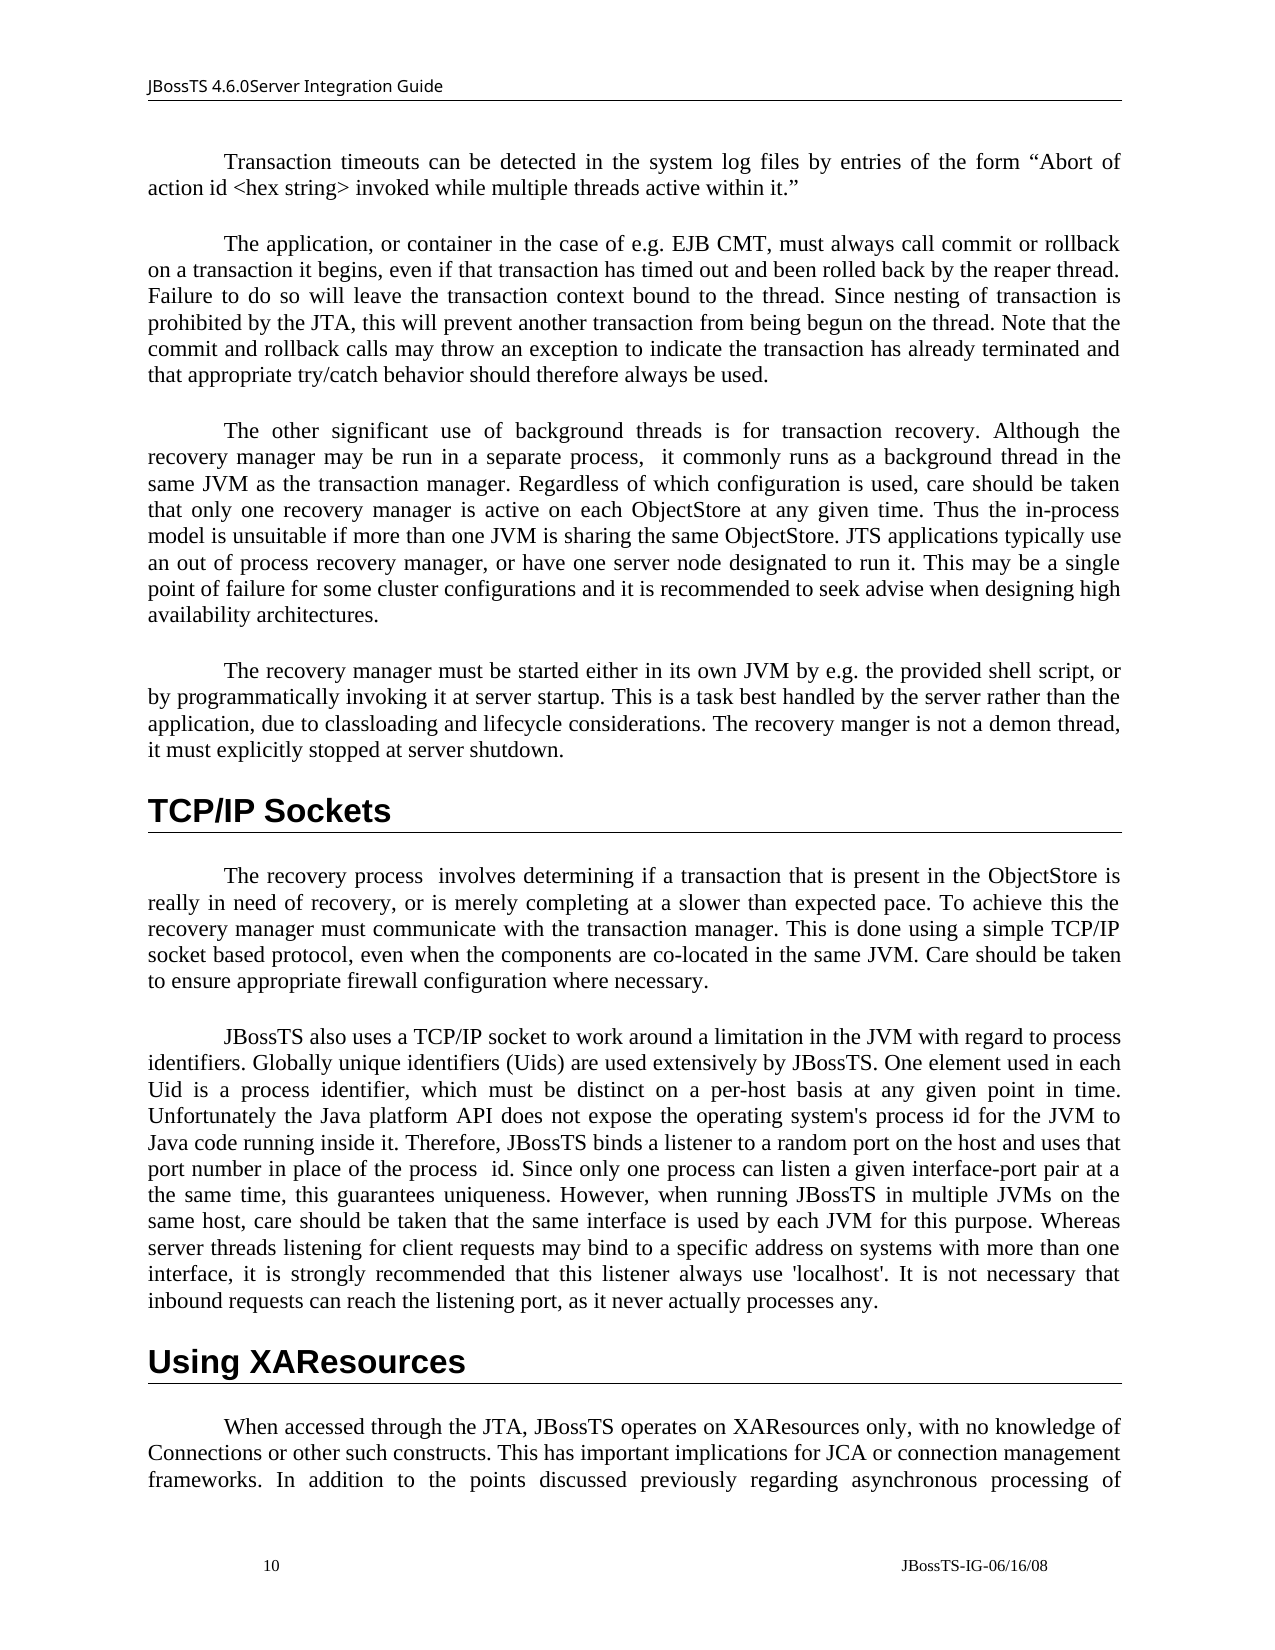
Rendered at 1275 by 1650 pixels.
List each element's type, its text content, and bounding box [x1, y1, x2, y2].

text The application, or container in the case of e.g. EJB CMT, must always call commit or rollback on a transaction it begins, even if that transaction has timed out and been rolled back by the reaper thread. Failure to do so will leave the transaction context bound to the thread. Since nesting of transaction is prohibited by the JTA, this will prevent another transaction from being begun on the thread. Note that the commit and rollback calls may throw an exception to indicate the transaction has already terminated and that appropriate try/catch behavior should therefore always be used. [148, 229, 1122, 388]
subtitle Using XAResources [148, 1342, 1122, 1383]
text Transaction timeouts can be detected in the system log files by entries of the form “Abort of action id <hex string> invoked while multiple threads active within it.” [148, 148, 1122, 200]
text When accessed through the JTA, JBossTS operates on XAResources only, with no knowledge of Connections or other such constructs. This has important implications for JCA or connection management frameworks. In addition to the points discussed previously regarding asynchronous processing of [148, 1413, 1122, 1492]
text JBossTS also uses a TCP/IP socket to work around a limitation in the JVM with regard to process identifiers. Globally unique identifiers (Uids) are used extensively by JBossTS. One element used in each Uid is a process identifier, which must be distinct on a per-host basis at any given point in time. Unfortunately the Java platform API does not expose the operating system's process id for the JVM to Java code running inside it. Therefore, JBossTS binds a listener to a random port on the host and uses that port number in place of the process id. Since only one process can listen a given interface-port pair at a the same time, this guarantees uniqueness. However, when running JBossTS in multiple JVMs on the same host, care should be taken that the same interface is used by each JVM for this purpose. Whereas server threads listening for client requests may bind to a specific address on systems with more than one interface, it is strongly recommended that this listener always use 'localhost'. It is not necessary that inbound requests can reach the listening port, as it never actually processes any. [148, 1023, 1122, 1313]
text The recovery process involves determining if a transaction that is present in the ObjectStore is really in need of recovery, or is merely completing at a slower than expected pace. To achieve this the recovery manager must communicate with the transaction manager. This is done using a simple TCP/IP socket based protocol, even when the components are co-located in the same JVM. Care should be taken to ensure appropriate firewall configuration where necessary. [148, 862, 1122, 994]
subtitle TCP/IP Sockets [148, 791, 1122, 832]
text The other significant use of background threads is for transaction recovery. Although the recovery manager may be run in a separate process, it commonly runs as a background thread in the same JVM as the transaction manager. Regardless of which configuration is used, care should be taken that only one recovery manager is active on each ObjectStore at any given time. Thus the in-process model is unsuitable if more than one JVM is sharing the same ObjectStore. JTS applications typically use an out of process recovery manager, or have one server node designated to run it. This may be a single point of failure for some cluster configurations and it is recommended to seek advise when designing high availability architectures. [148, 417, 1122, 628]
text The recovery manager must be started either in its own JVM by e.g. the provided shell script, or by programmatically invoking it at server startup. This is a task best handled by the server rather than the application, due to classloading and lifecycle considerations. The recovery manger is not a demon thread, it must explicitly stopped at server shutdown. [148, 657, 1122, 762]
